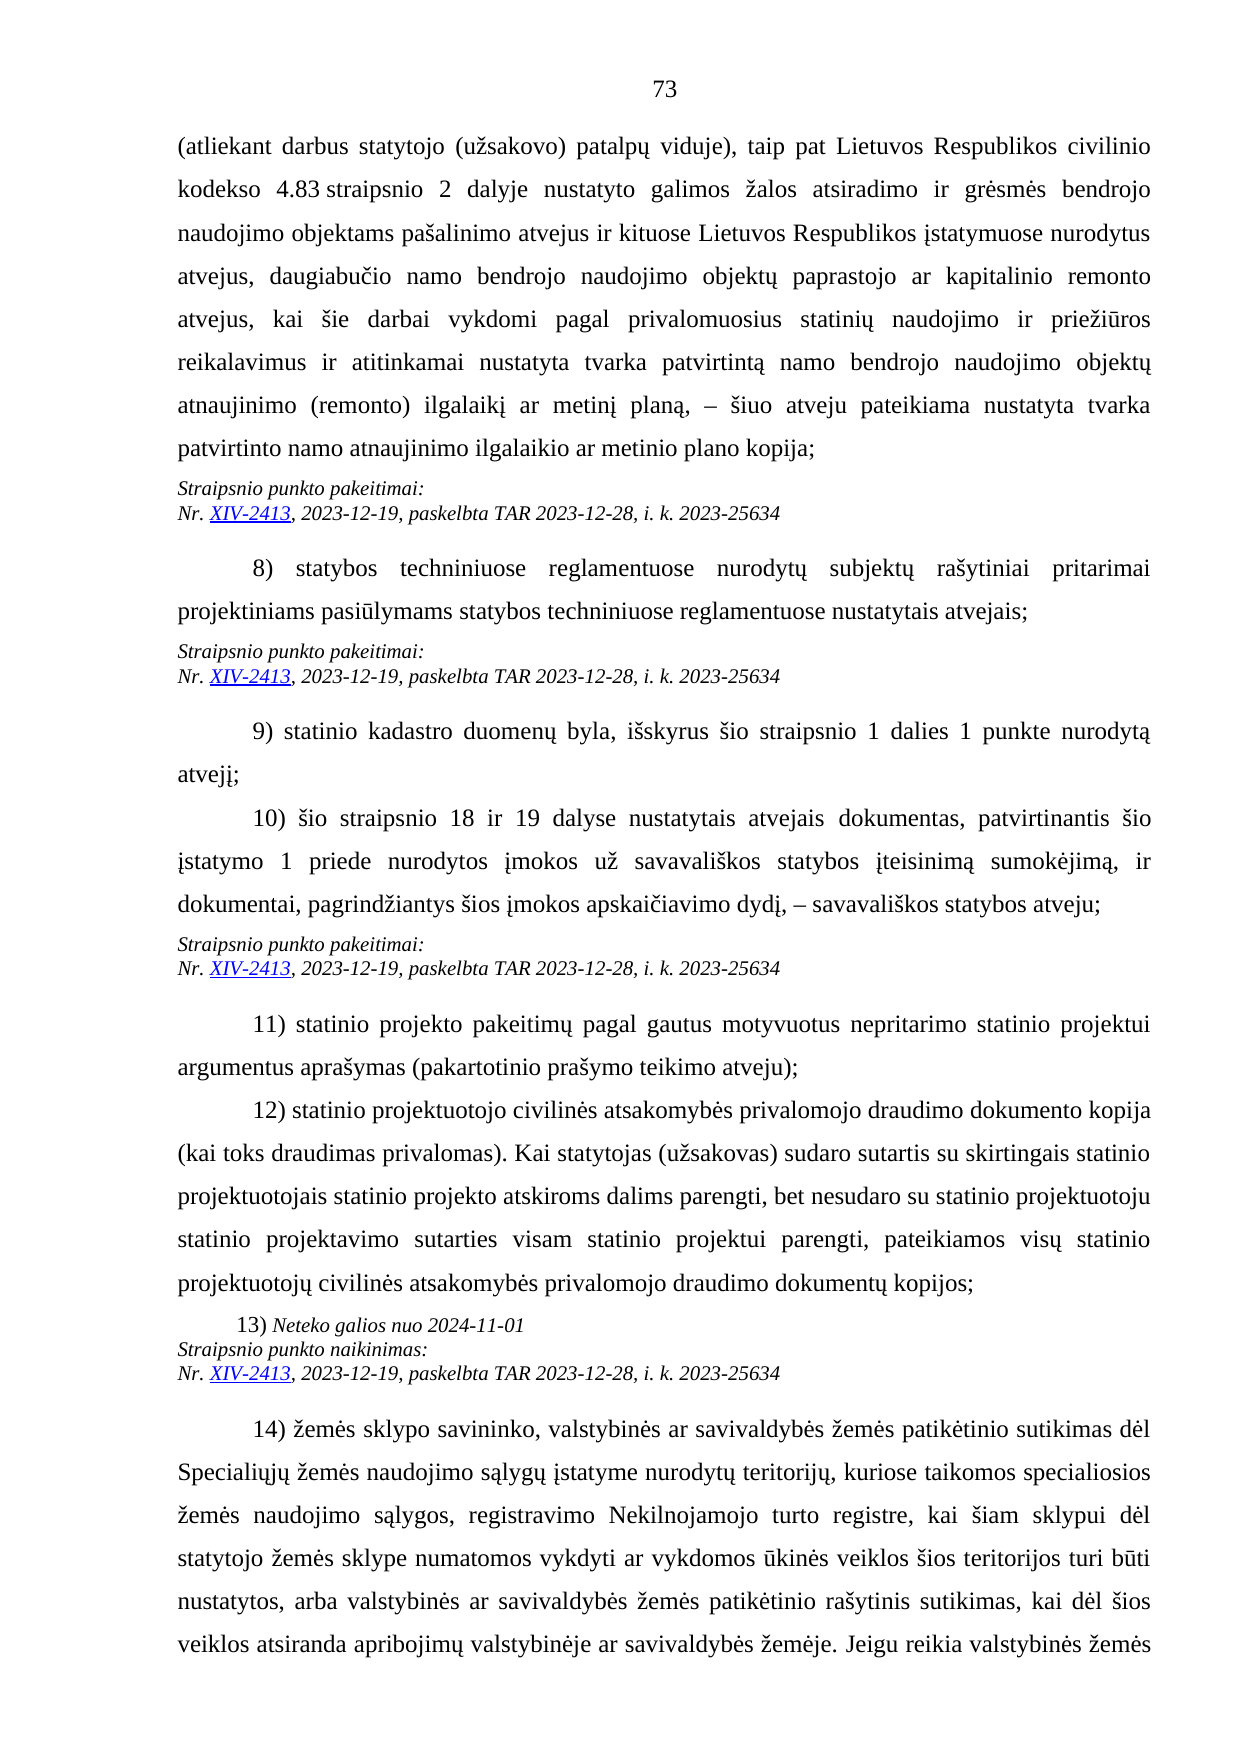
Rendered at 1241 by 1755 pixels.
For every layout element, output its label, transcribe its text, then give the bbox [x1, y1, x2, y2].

text Straipsnio punkto pakeitimai: [177, 639, 1152, 663]
text 12) statinio projektuotojo civilinės atsakomybės privalomojo draudimo dokumento kopija (kai toks draudimas privalomas). Kai statytojas (užsakovas) sudaro sutartis su skirtingais statinio projektuotojais statinio projekto atskiroms dalims parengti, bet nesudaro su statinio projektuotoju statinio projektavimo sutarties visam statinio projektui parengti, pateikiamos visų statinio projektuotojų civilinės atsakomybės privalomojo draudimo dokumentų kopijos; [177, 1095, 1152, 1296]
text 11) statinio projekto pakeitimų pagal gautus motyvuotus nepritarimo statinio projektui argumentus aprašymas (pakartotinio prašymo teikimo atveju); [177, 1009, 1152, 1081]
text Nr. XIV-2413, 2023-12-19, paskelbta TAR 2023-12-28, i. k. 2023-25634 [177, 1361, 1152, 1385]
text Nr. XIV-2413, 2023-12-19, paskelbta TAR 2023-12-28, i. k. 2023-25634 [177, 663, 1152, 688]
text 10) šio straipsnio 18 ir 19 dalyse nustatytais atvejais dokumentas, patvirtinantis šio įstatymo 1 priede nurodytos įmokos už savavališkos statybos įteisinimą sumokėjimą, ir dokumentai, pagrindžiantys šios įmokos apskaičiavimo dydį, – savavališkos statybos atveju; [177, 803, 1152, 918]
text Straipsnio punkto pakeitimai: [177, 932, 1152, 956]
text 14) žemės sklypo savininko, valstybinės ar savivaldybės žemės patikėtinio sutikimas dėl Specialiųjų žemės naudojimo sąlygų įstatyme nurodytų teritorijų, kuriose taikomos specialiosios žemės naudojimo sąlygos, registravimo Nekilnojamojo turto registre, kai šiam sklypui dėl statytojo žemės sklype numatomos vykdyti ar vykdomos ūkinės veiklos šios teritorijos turi būti nustatytos, arba valstybinės ar savivaldybės žemės patikėtinio rašytinis sutikimas, kai dėl šios veiklos atsiranda apribojimų valstybinėje ar savivaldybės žemėje. Jeigu reikia valstybinės žemės [177, 1414, 1152, 1658]
text Straipsnio punkto naikinimas: [177, 1337, 1152, 1361]
text 8) statybos techniniuose reglamentuose nurodytų subjektų rašytiniai pritarimai projektiniams pasiūlymams statybos techniniuose reglamentuose nustatytais atvejais; [177, 553, 1152, 625]
text 13) Neteko galios nuo 2024-11-01 [177, 1311, 1152, 1337]
text Nr. XIV-2413, 2023-12-19, paskelbta TAR 2023-12-28, i. k. 2023-25634 [177, 956, 1152, 980]
text Straipsnio punkto pakeitimai: [177, 476, 1152, 500]
text 9) statinio kadastro duomenų byla, išskyrus šio straipsnio 1 dalies 1 punkte nurodytą atvejį; [177, 716, 1152, 788]
text (atliekant darbus statytojo (užsakovo) patalpų viduje), taip pat Lietuvos Respublikos civilinio kodekso 4.83 straipsnio 2 dalyje nustatyto galimos žalos atsiradimo ir grėsmės bendrojo naudojimo objektams pašalinimo atvejus ir kituose Lietuvos Respublikos įstatymuose nurodytus atvejus, daugiabučio namo bendrojo naudojimo objektų paprastojo ar kapitalinio remonto atvejus, kai šie darbai vykdomi pagal privalomuosius statinių naudojimo ir priežiūros reikalavimus ir atitinkamai nustatyta tvarka patvirtintą namo bendrojo naudojimo objektų atnaujinimo (remonto) ilgalaikį ar metinį planą, – šiuo atveju pateikiama nustatyta tvarka patvirtinto namo atnaujinimo ilgalaikio ar metinio plano kopija; [177, 131, 1152, 462]
text Nr. XIV-2413, 2023-12-19, paskelbta TAR 2023-12-28, i. k. 2023-25634 [177, 500, 1152, 524]
